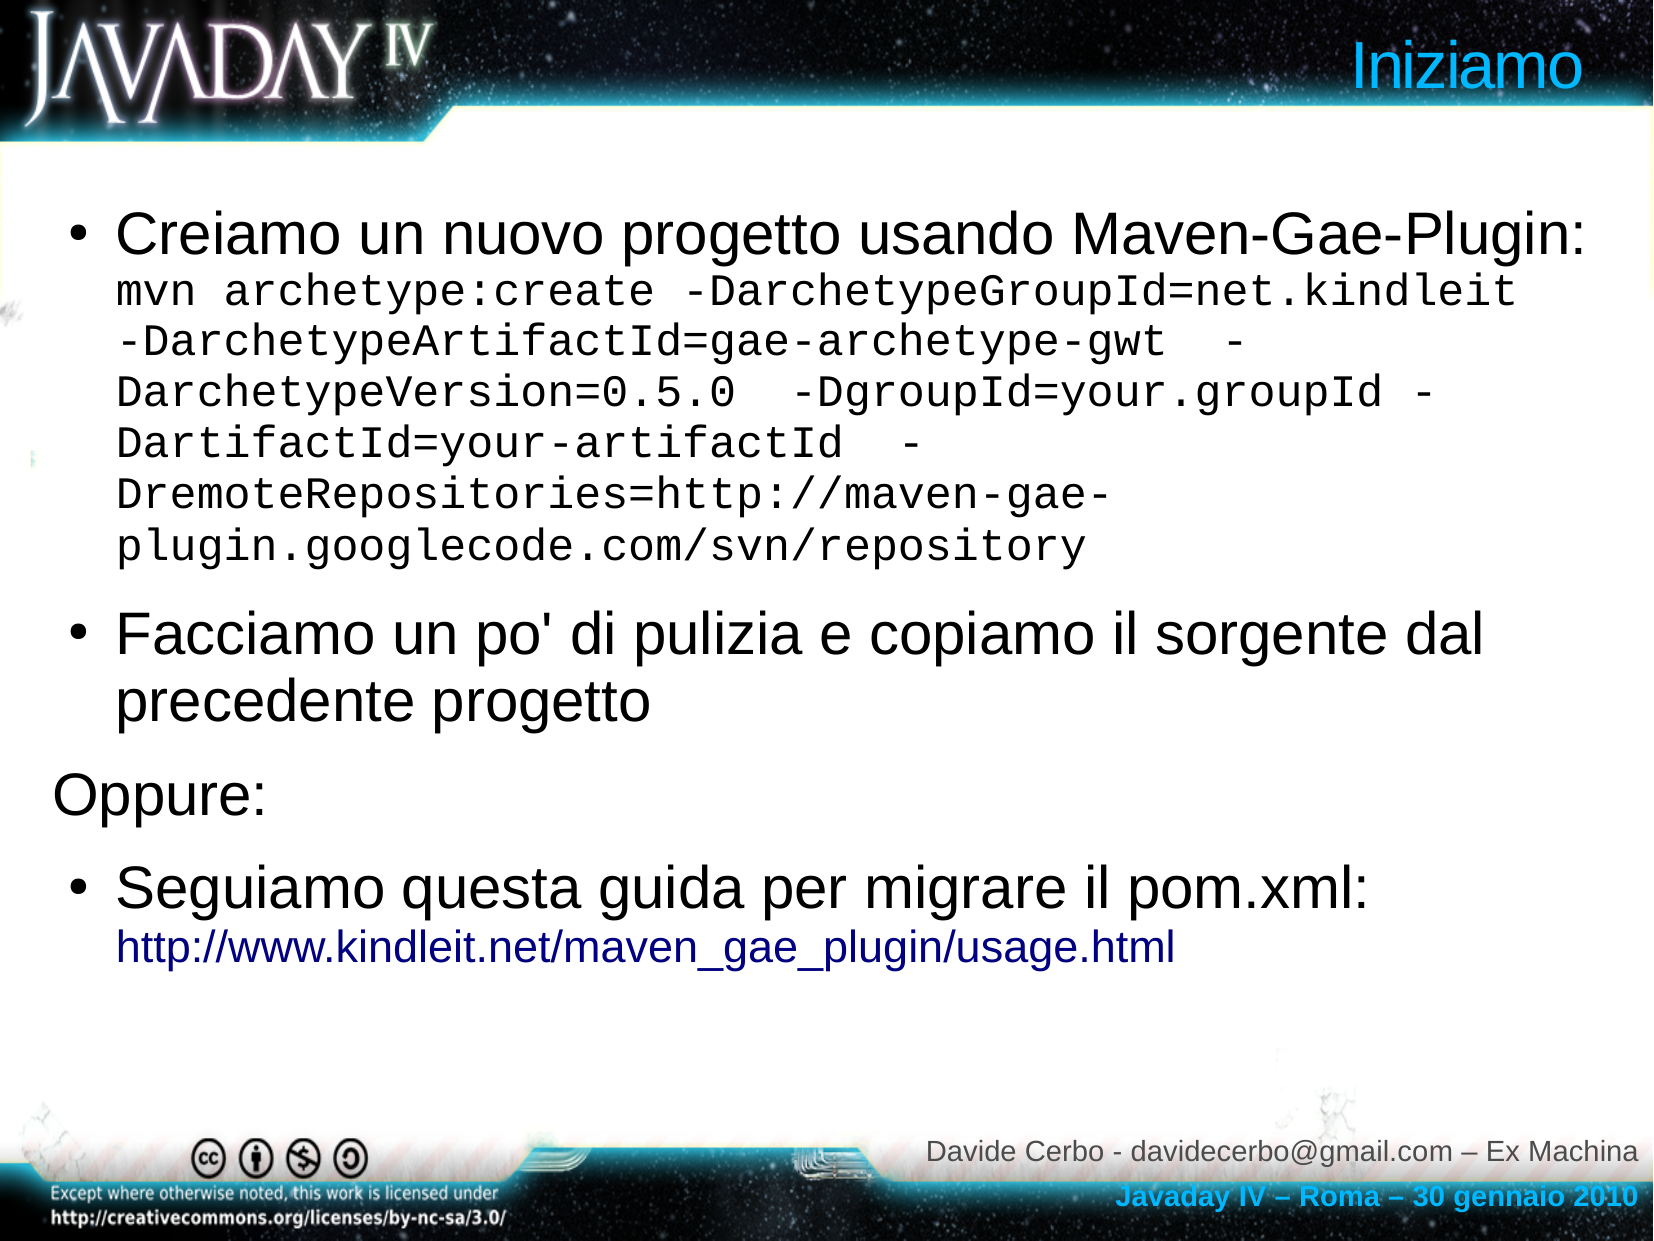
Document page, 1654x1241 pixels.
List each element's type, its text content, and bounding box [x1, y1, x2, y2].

title Iniziamo [108, 7, 1585, 124]
picture [0, 0, 1653, 1241]
list Creiamo un nuovo progetto usando Maven-Gae-Plugin: mvn archetype:create -DarchetypeGroupId=net.kindleit -DarchetypeArtifactId=gae-archetype-gwt -DarchetypeVersion=0.5.0 -DgroupId=your.groupId -DartifactId=your-artifactId -DremoteRepositories=http://maven-gae-plugin.googlecode.com/svn/repository Facciamo un po' di pulizia e copiamo il sorgente dal precedente progetto Oppure: Seguiamo questa guida per migrare il pom.xml: http://www.kindleit.net/maven_gae_plugin/usage.html [52, 200, 1594, 1020]
